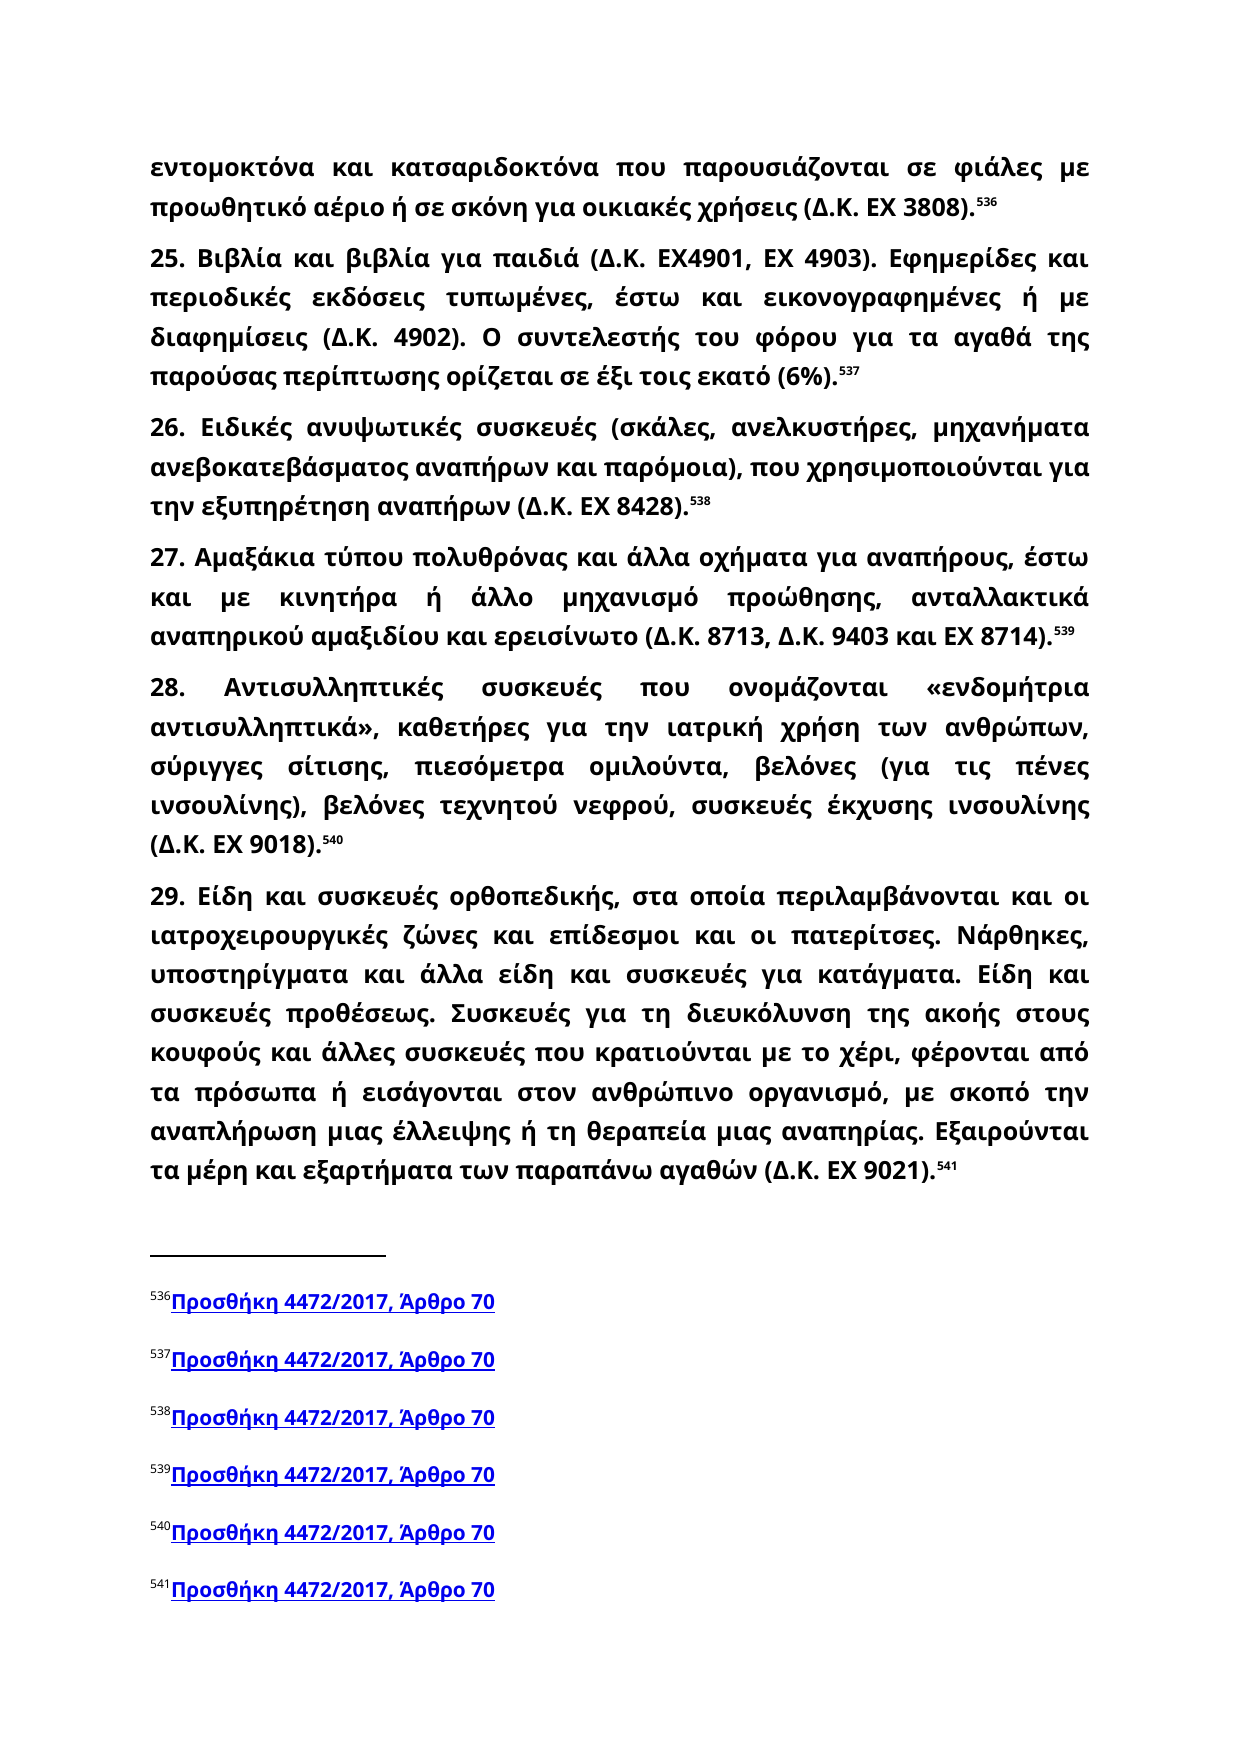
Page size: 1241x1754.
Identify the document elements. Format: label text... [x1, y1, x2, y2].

text 27. Αμαξάκια τύπου πολυθρόνας και άλλα οχήματα για αναπήρους, έστω και με κινητήρα ή άλλο μηχανισμό προώθησης, ανταλλακτικά αναπηρικού αμαξιδίου και ερεισίνωτο (Δ.Κ. 8713, Δ.Κ. 9403 και ΕΧ 8714). [150, 540, 1090, 652]
text 28. Αντισυλληπτικές συσκευές που ονομάζονται «ενδομήτρια αντισυλληπτικά», καθετήρες για την ιατρική χρήση των ανθρώπων, σύριγγες σίτισης, πιεσόμετρα ομιλούντα, βελόνες (για τις πένες ινσουλίνης), βελόνες τεχνητού νεφρού, συσκευές έκχυσης ινσουλίνης (Δ.Κ. ΕΧ 9018). [150, 670, 1090, 861]
text 25. Βιβλία και βιβλία για παιδιά (Δ.Κ. ΕΧ4901, ΕΧ 4903). Εφημερίδες και περιοδικές εκδόσεις τυπωμένες, έστω και εικονογραφημένες ή με διαφημίσεις (Δ.Κ. 4902). Ο συντελεστής του φόρου για τα αγαθά της παρούσας περίπτωσης ορίζεται σε έξι τοις εκατό (6%). [150, 241, 1090, 392]
text 26. Ειδικές ανυψωτικές συσκευές (σκάλες, ανελκυστήρες, μηχανήματα ανεβοκατεβάσματος αναπήρων και παρόμοια), που χρησιμοποιούνται για την εξυπηρέτηση αναπήρων (Δ.Κ. ΕΧ 8428). [150, 410, 1090, 522]
text Προσθήκη 4472/2017, Άρθρο 70 [150, 1576, 1090, 1604]
text Προσθήκη 4472/2017, Άρθρο 70 [150, 1460, 1090, 1489]
text εντομοκτόνα και κατσαριδοκτόνα που παρουσιάζονται σε φιάλες με προωθητικό αέριο ή σε σκόνη για οικιακές χρήσεις (Δ.Κ. ΕΧ 3808). [150, 150, 1090, 223]
text Προσθήκη 4472/2017, Άρθρο 70 [150, 1403, 1090, 1431]
text Προσθήκη 4472/2017, Άρθρο 70 [150, 1287, 1090, 1316]
text Προσθήκη 4472/2017, Άρθρο 70 [150, 1518, 1090, 1546]
text Προσθήκη 4472/2017, Άρθρο 70 [150, 1345, 1090, 1373]
text 29. Είδη και συσκευές ορθοπεδικής, στα οποία περιλαμβάνονται και οι ιατροχειρουργικές ζώνες και επίδεσμοι και οι πατερίτσες. Νάρθηκες, υποστηρίγματα και άλλα είδη και συσκευές για κατάγματα. Είδη και συσκευές προθέσεως. Συσκευές για τη διευκόλυνση της ακοής στους κουφούς και άλλες συσκευές που κρατιούνται με το χέρι, φέρονται από τα πρόσωπα ή εισάγονται στον ανθρώπινο οργανισμό, με σκοπό την αναπλήρωση μιας έλλειψης ή τη θεραπεία μιας αναπηρίας. Εξαιρούνται τα μέρη και εξαρτήματα των παραπάνω αγαθών (Δ.Κ. ΕΧ 9021). [150, 878, 1090, 1187]
